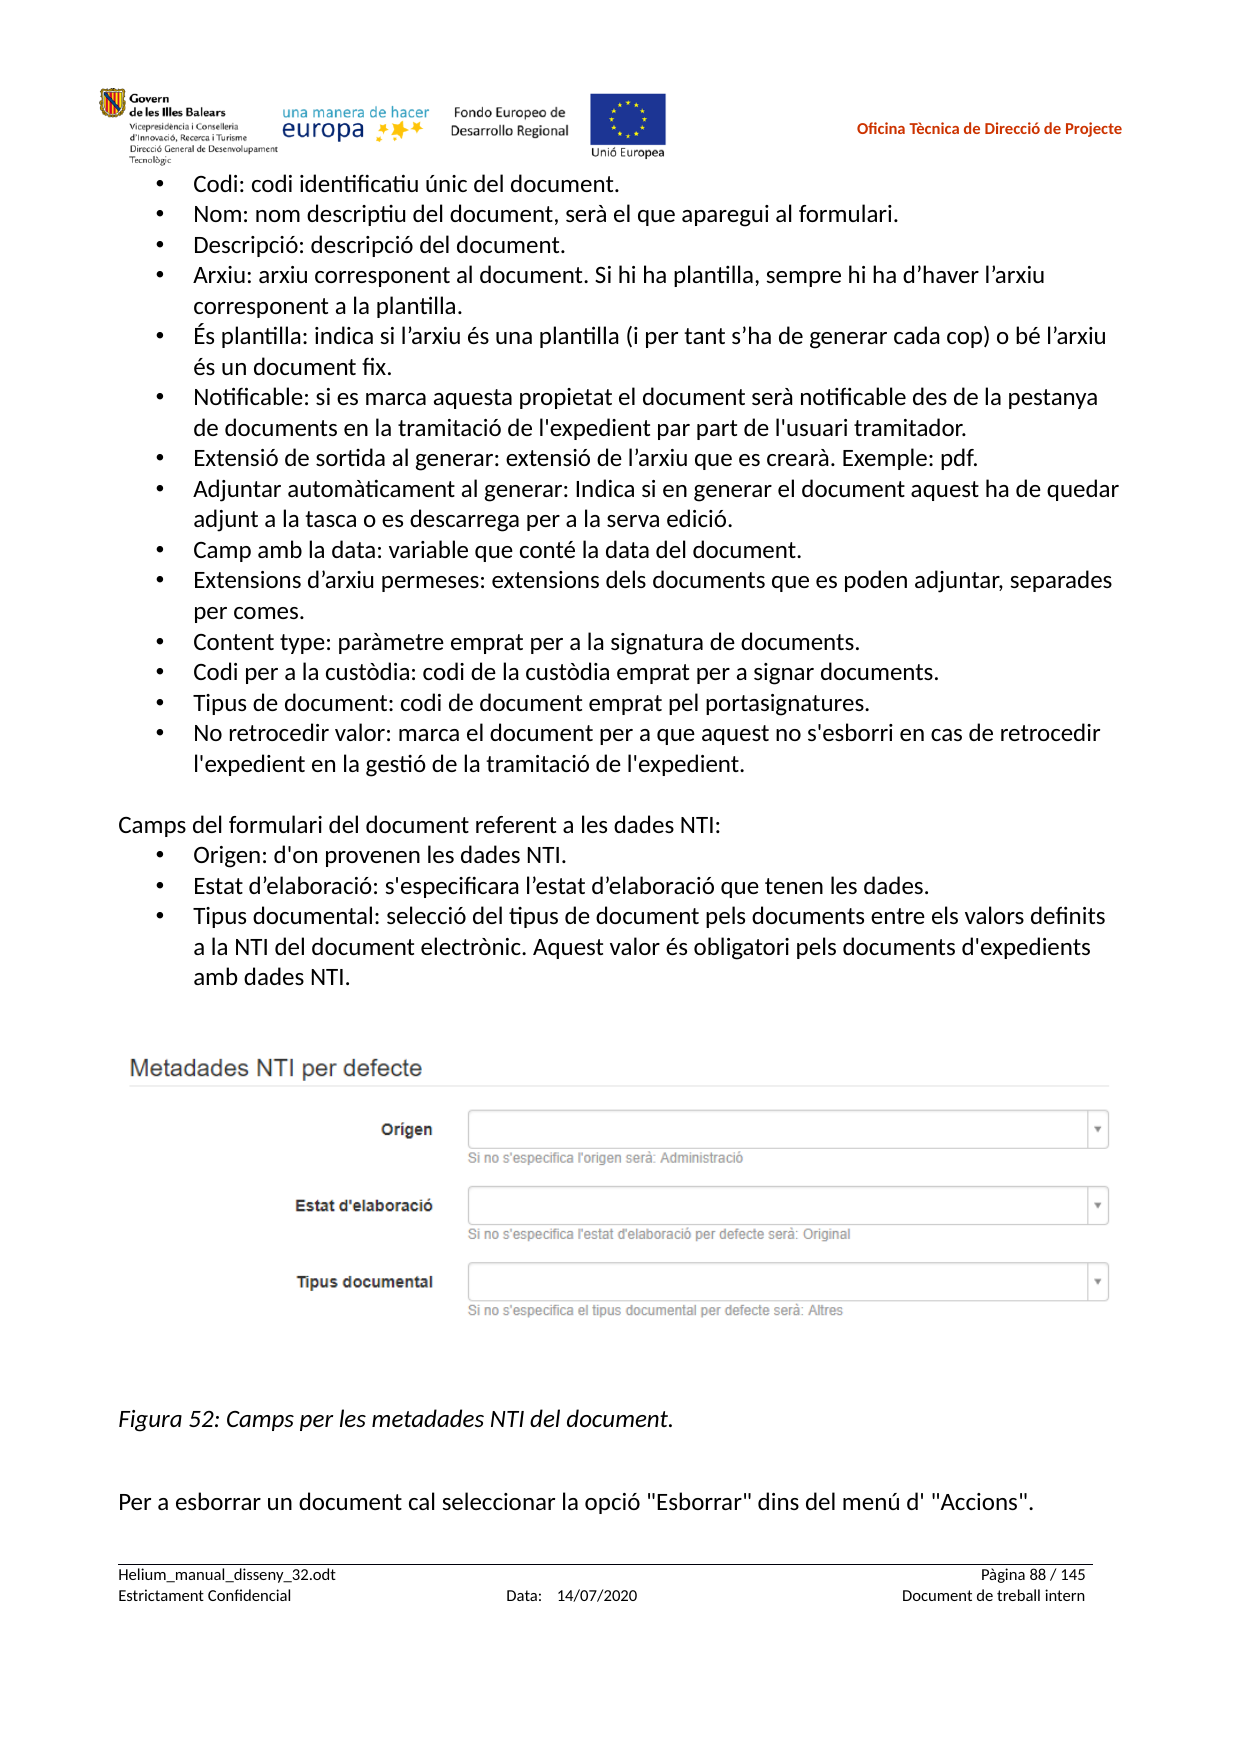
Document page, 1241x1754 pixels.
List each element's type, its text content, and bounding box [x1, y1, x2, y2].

list No retrocedir valor: marca el document per a que aquest no s'esborri en cas de retrocedir l'expedient en la gestió de la tramitació de l'expedient. [156, 717, 1122, 778]
text Camps del formulari del document referent a les dades NTI: [118, 809, 1122, 839]
list Content type: paràmetre emprat per a la signatura de documents. [156, 626, 1122, 656]
list Extensions d’arxiu permeses: extensions dels documents que es poden adjuntar, separades per comes. [156, 565, 1122, 626]
list Tipus documental: selecció del tipus de document pels documents entre els valors definits a la NTI del document electrònic. Aquest valor és obligatori pels documents d'expedients amb dades NTI. [156, 900, 1122, 992]
list Arxiu: arxiu corresponent al document. Si hi ha plantilla, sempre hi ha d’haver l’arxiu corresponent a la plantilla. [156, 259, 1122, 321]
text Per a esborrar un document cal seleccionar la opció "Esborrar" dins del menú d' "Accions". [118, 1486, 1122, 1517]
list Estat d’elaboració: s'especificara l’estat d’elaboració que tenen les dades. [156, 870, 1122, 900]
picture [118, 1053, 1123, 1373]
text Figura 52: Camps per les metadades NTI del document. [118, 1373, 1122, 1434]
list Notificable: si es marca aquesta propietat el document serà notificable des de la pestanya de documents en la tramitació de l'expedient par part de l'usuari tramitador. [156, 382, 1122, 443]
list És plantilla: indica si l’arxiu és una plantilla (i per tant s’ha de generar cada cop) o bé l’arxiu és un document fix. [156, 321, 1122, 382]
list Adjuntar automàticament al generar: Indica si en generar el document aquest ha de quedar adjunt a la tasca o es descarrega per a la serva edició. [156, 473, 1122, 534]
list Nom: nom descriptiu del document, serà el que aparegui al formulari. [156, 198, 1122, 229]
list Camp amb la data: variable que conté la data del document. [156, 534, 1122, 565]
list Extensió de sortida al generar: extensió de l’arxiu que es crearà. Exemple: pdf. [156, 443, 1122, 473]
list Descripció: descripció del document. [156, 229, 1122, 259]
picture [99, 87, 668, 166]
list Origen: d'on provenen les dades NTI. [156, 839, 1122, 870]
list Codi per a la custòdia: codi de la custòdia emprat per a signar documents. [156, 656, 1122, 687]
list Codi: codi identificatiu únic del document. [156, 168, 1122, 198]
list Tipus de document: codi de document emprat pel portasignatures. [156, 687, 1122, 717]
